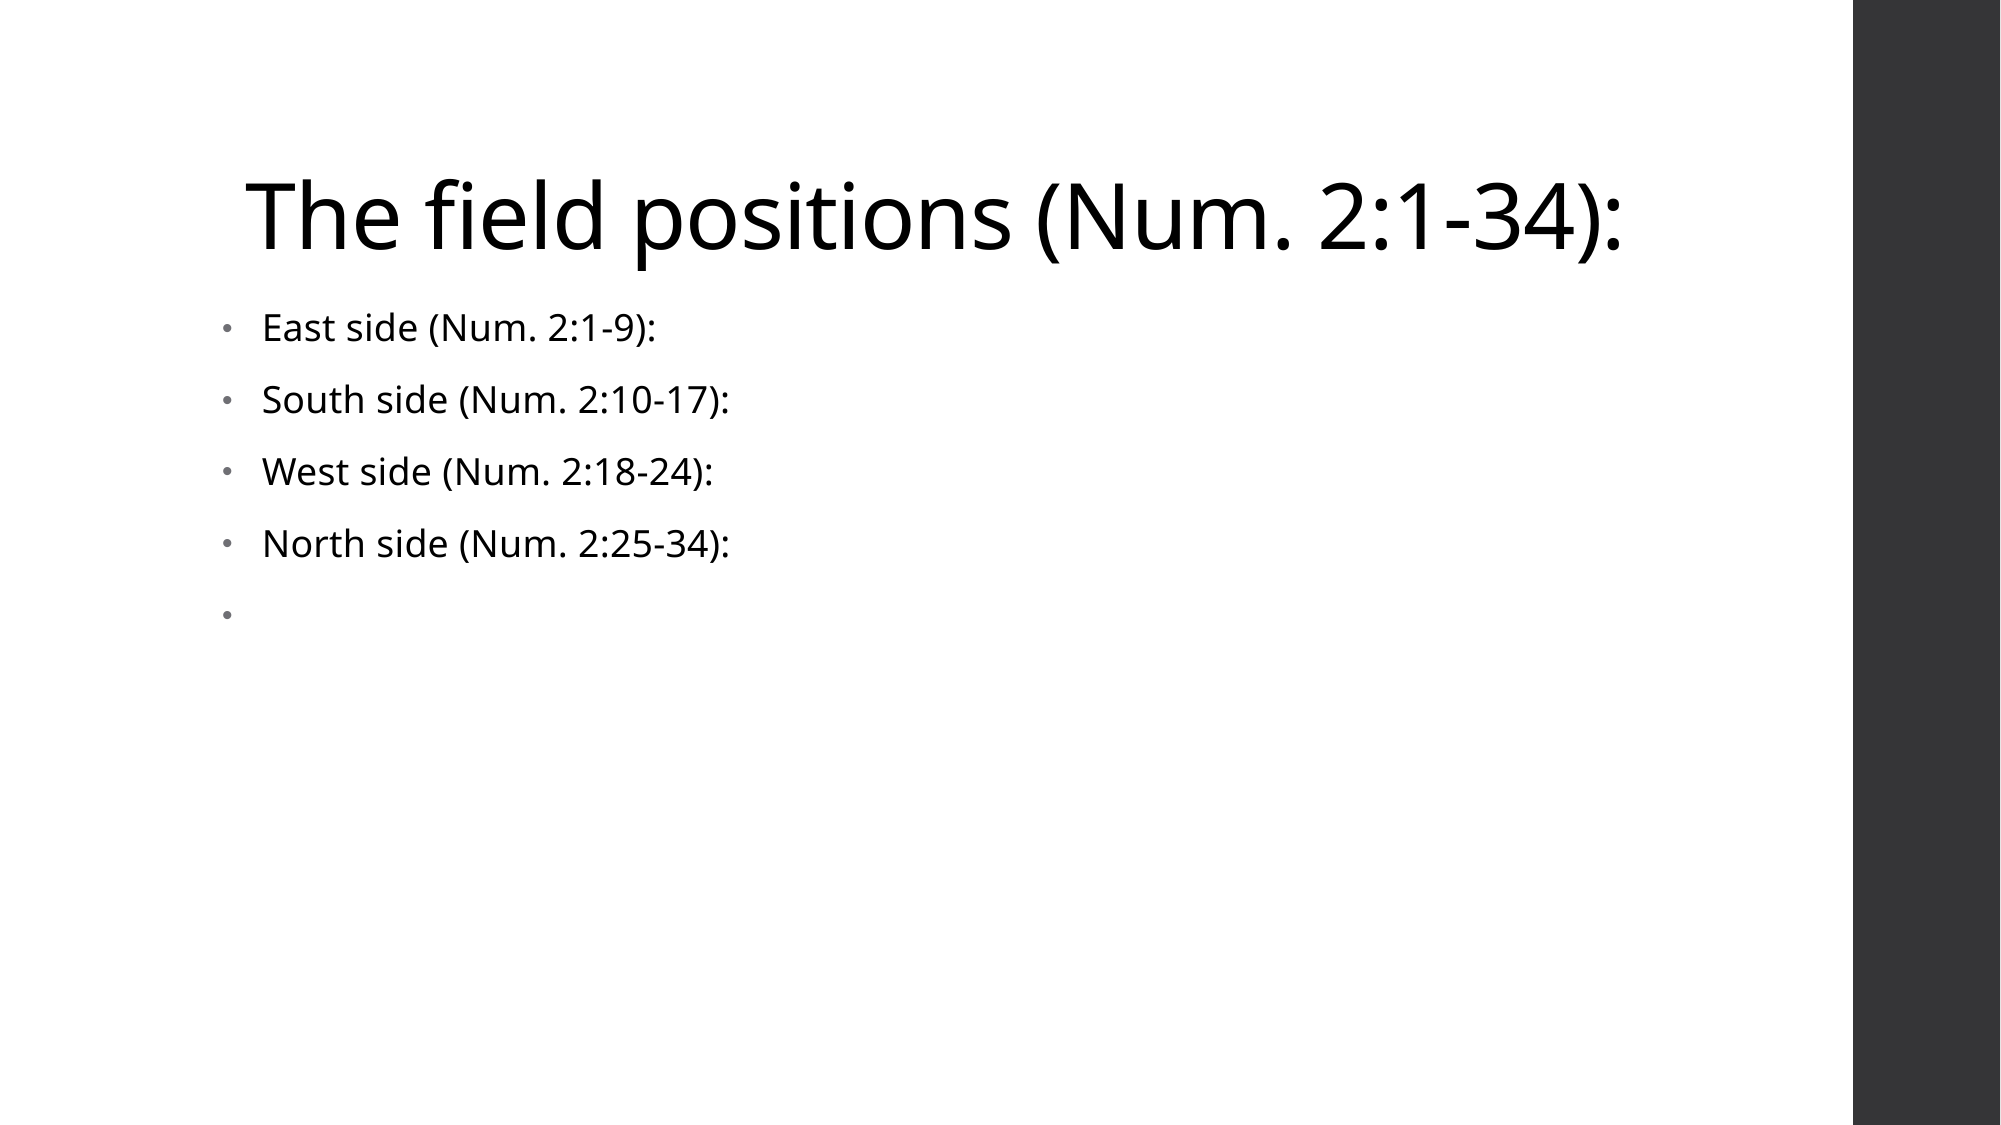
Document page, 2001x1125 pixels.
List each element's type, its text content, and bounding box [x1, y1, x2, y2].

list East side (Num. 2:1-9): South side (Num. 2:10-17): West side (Num. 2:18-24): North side (Num. 2:25-34): [206, 299, 1617, 1014]
title The field positions (Num. 2:1-34): [206, 60, 1797, 278]
